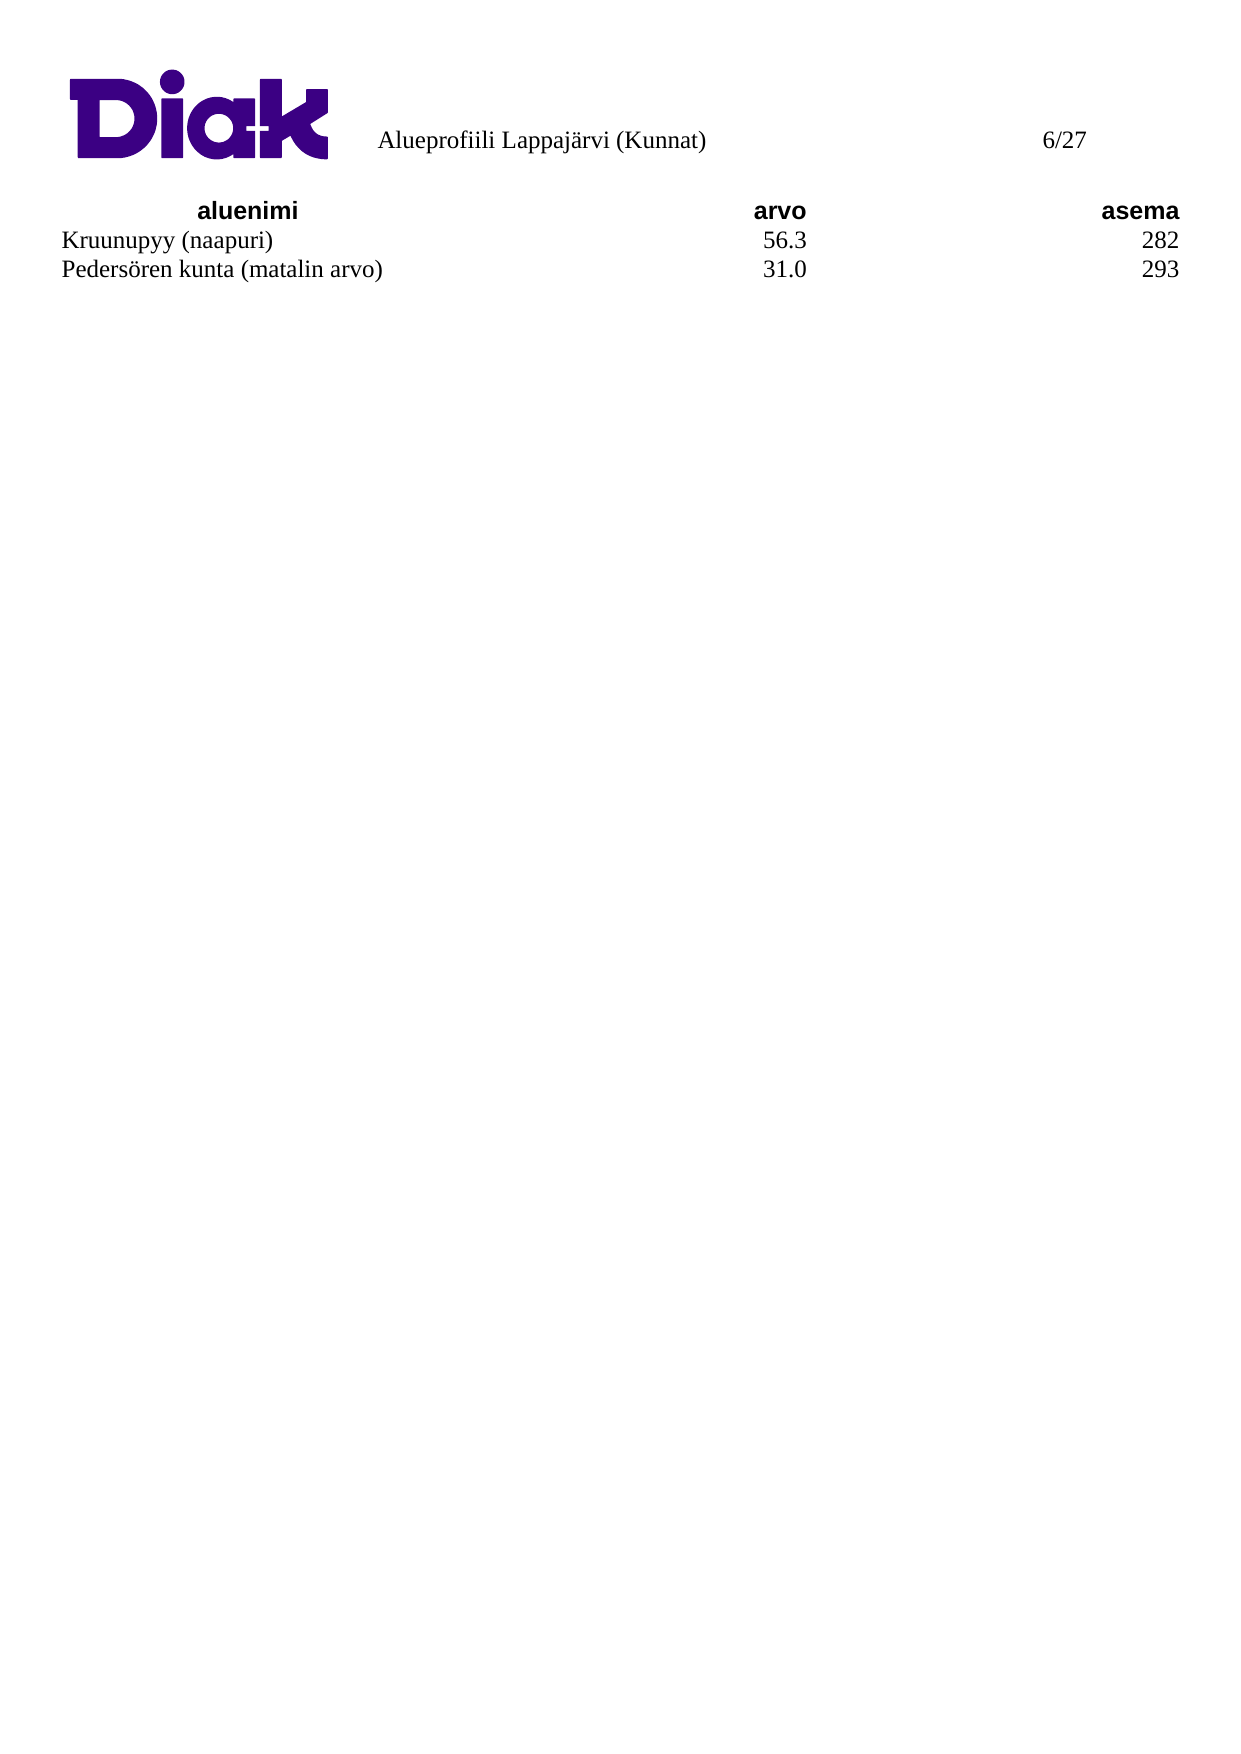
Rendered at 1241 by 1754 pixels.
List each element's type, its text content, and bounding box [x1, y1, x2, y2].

table_cell 31.0 [434, 254, 806, 282]
table_cell 56.3 [434, 225, 806, 254]
table_cell Pedersören kunta (matalin arvo) [61, 254, 434, 282]
table_cell 293 [806, 254, 1179, 282]
table_header aluenimi [61, 196, 434, 225]
table_cell 282 [806, 225, 1179, 254]
table_header arvo [434, 196, 806, 225]
table_header asema [806, 196, 1179, 225]
table_cell Kruunupyy (naapuri) [61, 225, 434, 254]
